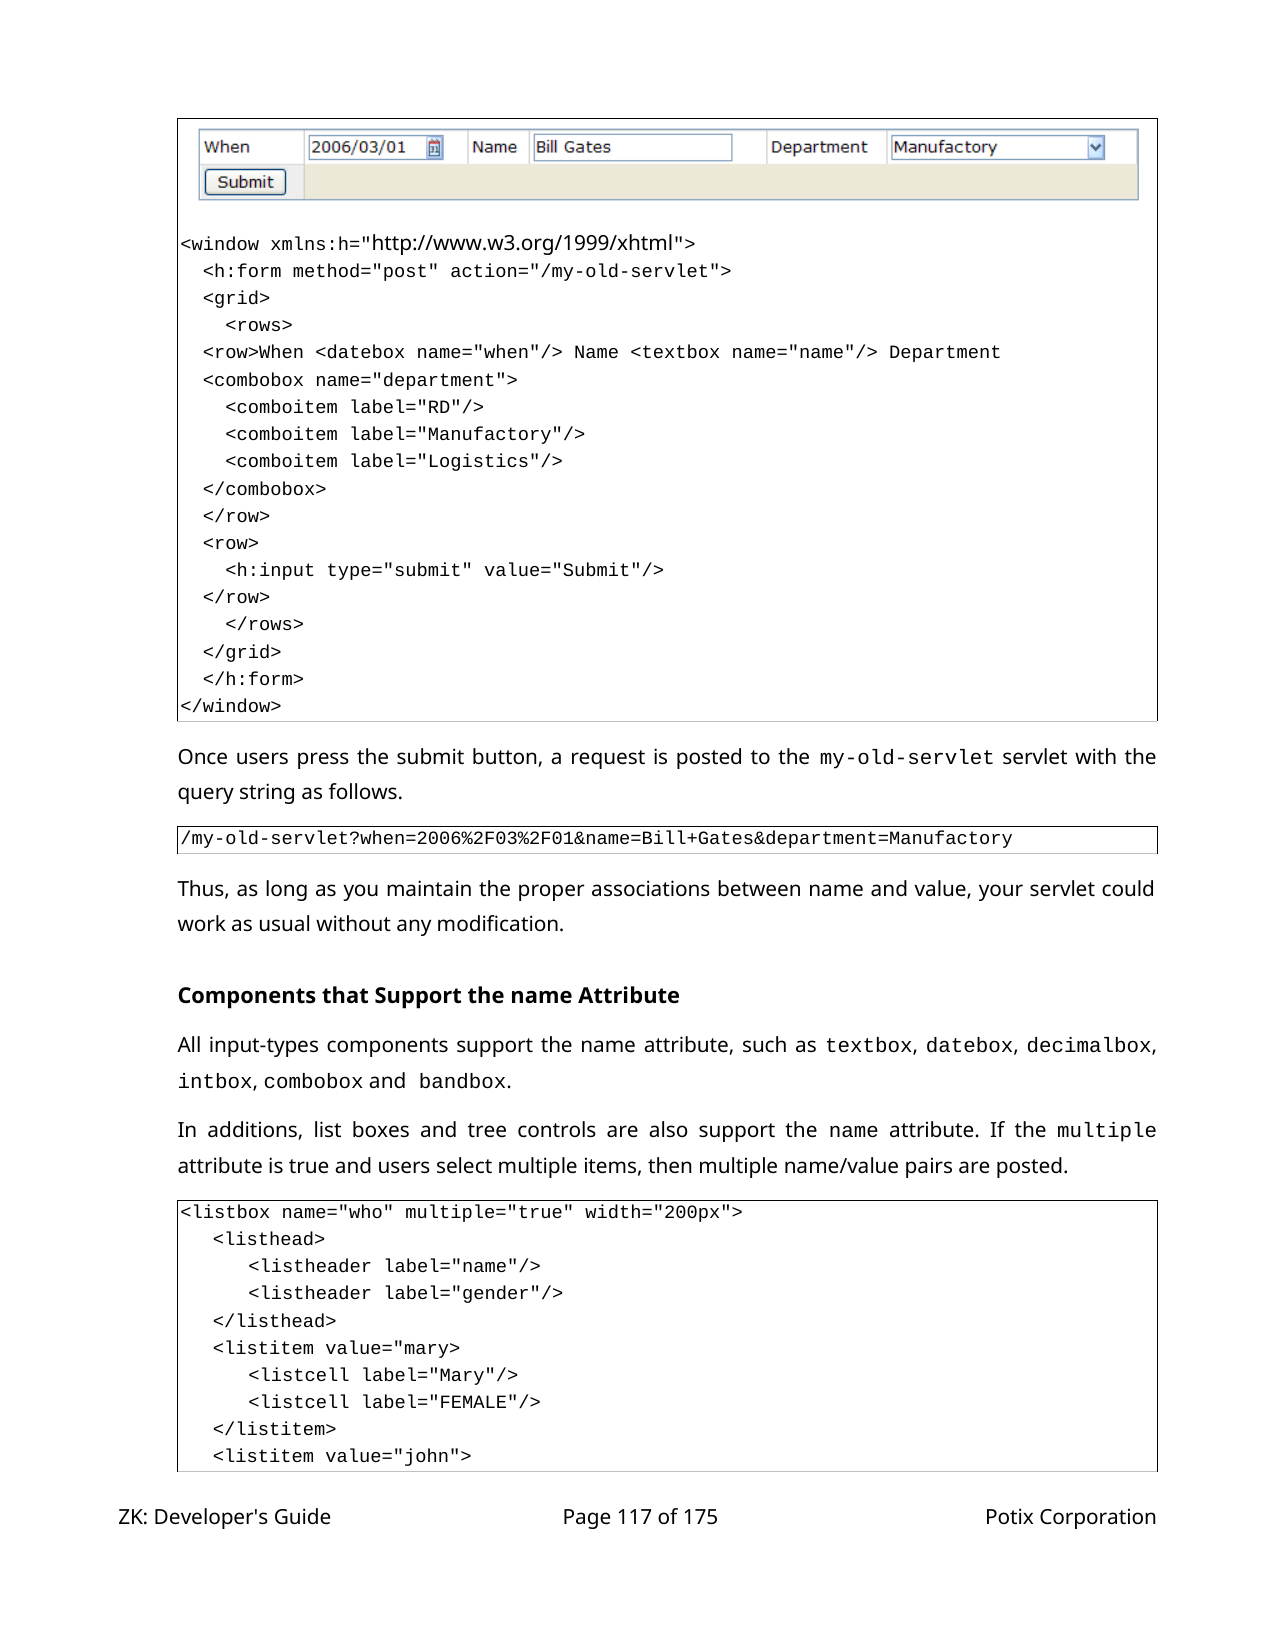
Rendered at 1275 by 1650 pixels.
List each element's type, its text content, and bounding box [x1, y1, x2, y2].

text </listhead> [178, 1308, 1157, 1333]
text <grid> [178, 286, 1157, 310]
text <window xmlns:h="http://www.w3.org/1999/xhtml"> [178, 228, 1157, 256]
text </rows> [178, 612, 1157, 637]
text <listitem value="mary> [178, 1336, 1157, 1360]
text In additions, list boxes and tree controls are also support the name attribute. If the multiple attribute is true and users select multiple items, then multiple name/value pairs are posted. [177, 1115, 1157, 1179]
text <h:form method="post" action="/my-old-servlet"> [178, 259, 1157, 283]
text <comboitem label="Manufactory"/> [178, 422, 1157, 446]
text Once users press the submit button, a request is posted to the my-old-servlet servlet with the query string as follows. [177, 742, 1157, 806]
text </grid> [178, 639, 1157, 664]
text </row> [178, 585, 1157, 609]
text <listheader label="name"/> [178, 1254, 1157, 1278]
subtitle Components that Support the name Attribute [177, 980, 1157, 1010]
text <listheader label="gender"/> [178, 1281, 1157, 1306]
text <row>When <datebox name="when"/> Name <textbox name="name"/> Department [178, 340, 1157, 365]
text <listbox name="who" multiple="true" width="200px"> [178, 1201, 1157, 1224]
text </combobox> [178, 476, 1157, 501]
text <listcell label="FEMALE"/> [178, 1390, 1157, 1414]
text </h:form> [178, 667, 1157, 691]
text <comboitem label="RD"/> [178, 395, 1157, 419]
text </window> [178, 694, 1157, 721]
text /my-old-servlet?when=2006%2F03%2F01&name=Bill+Gates&department=Manufactory [178, 827, 1157, 853]
text <rows> [178, 313, 1157, 337]
text <listhead> [178, 1227, 1157, 1251]
text <comboitem label="Logistics"/> [178, 449, 1157, 473]
text </listitem> [178, 1417, 1157, 1441]
text <combobox name="department"> [178, 368, 1157, 392]
text All input-types components support the name attribute, such as textbox, datebox, decimalbox, intbox, combobox and bandbox. [177, 1031, 1157, 1095]
text <row> [178, 531, 1157, 555]
text Thus, as long as you maintain the proper associations between name and value, your servlet could work as usual without any modification. [177, 874, 1157, 937]
picture [195, 125, 1144, 203]
text </row> [178, 503, 1157, 528]
text <listcell label="Mary"/> [178, 1363, 1157, 1387]
text <h:input type="submit" value="Submit"/> [178, 558, 1157, 582]
text <listitem value="john"> [178, 1444, 1157, 1471]
